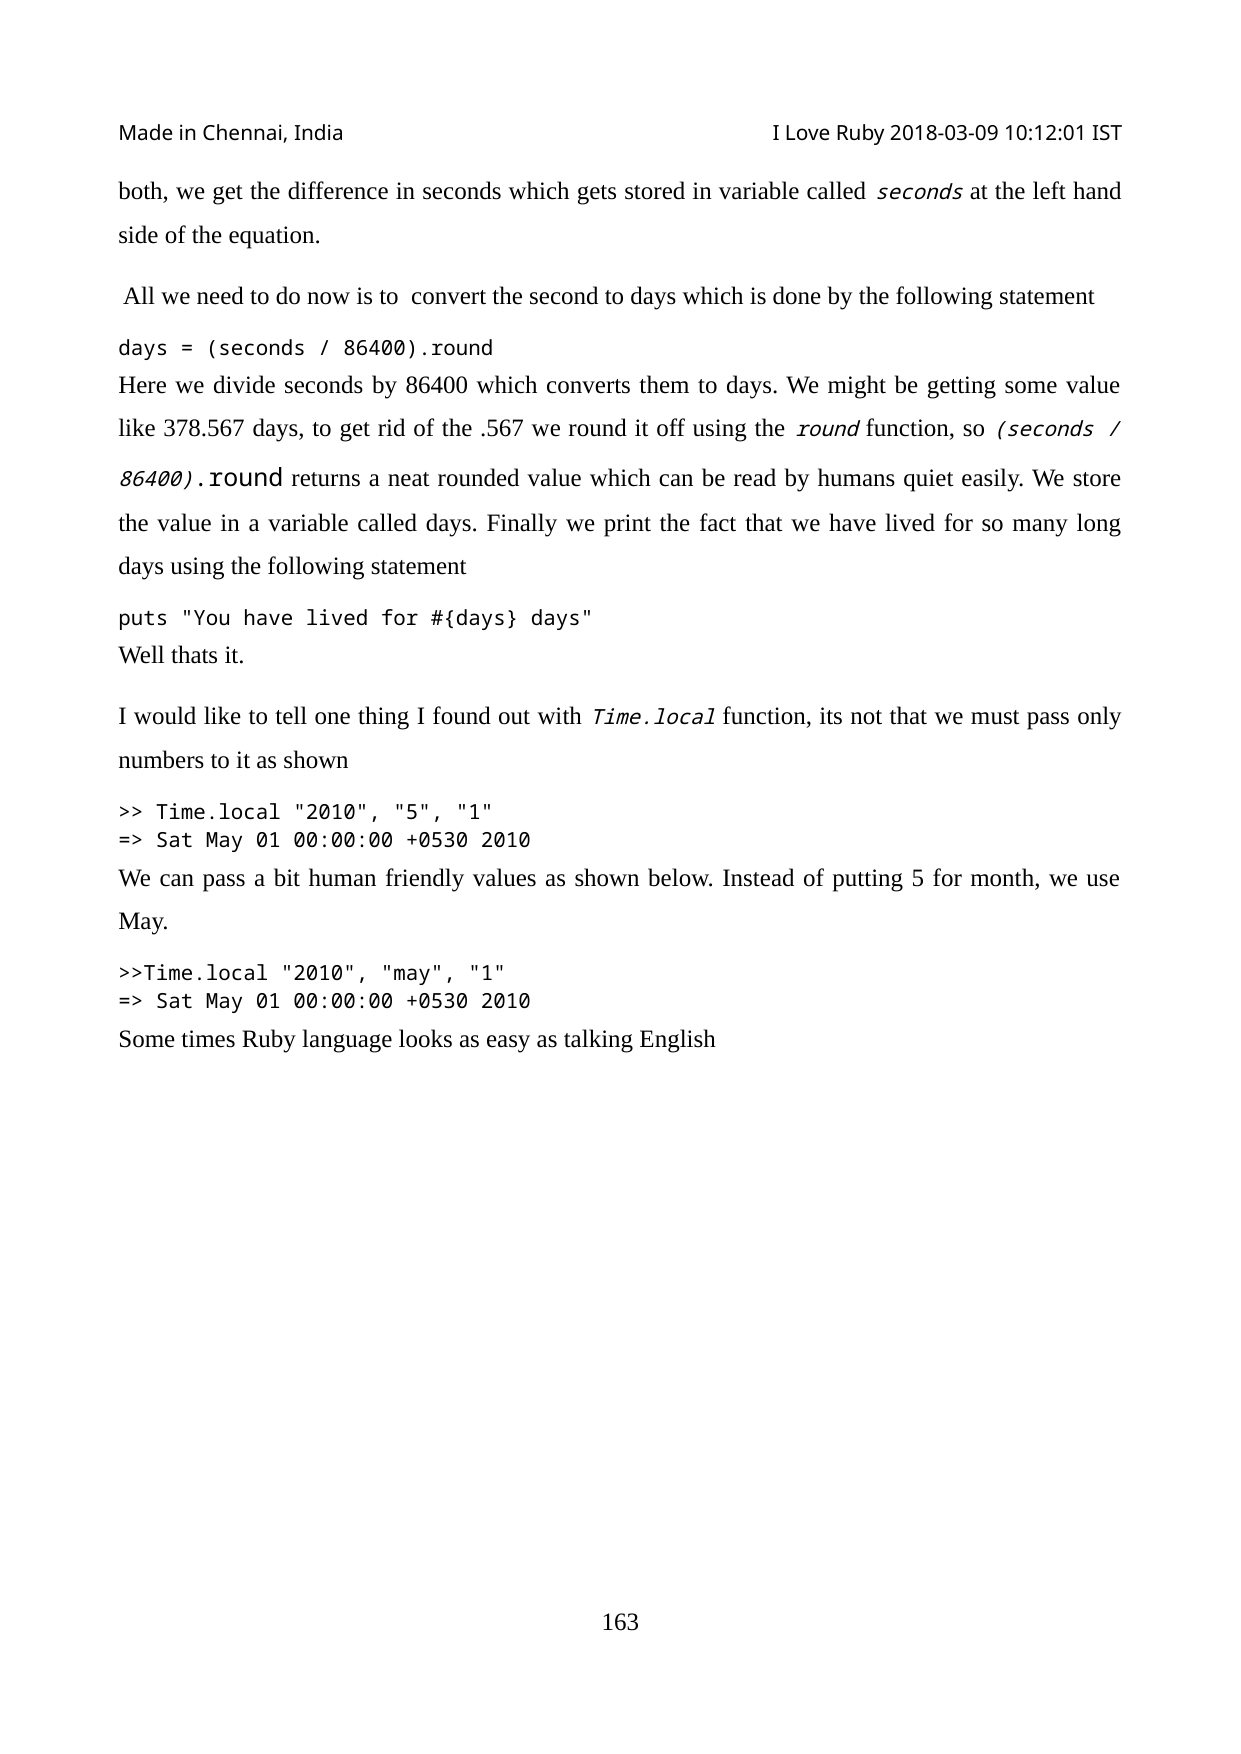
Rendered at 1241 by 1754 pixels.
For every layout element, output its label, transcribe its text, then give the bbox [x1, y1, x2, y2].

text Some times Ruby language looks as easy as talking English [118, 1024, 1122, 1052]
text I would like to tell one thing I found out with Time.local function, its not that we must pass only numbers to it as shown [118, 701, 1122, 774]
text days = (seconds / 86400).round [118, 333, 1122, 361]
text We can pass a bit human friendly values as shown below. Instead of putting 5 for month, we use May. [118, 863, 1122, 935]
text Well thats it. [118, 640, 1122, 669]
text All we need to do now is to convert the second to days which is done by the following statement [118, 281, 1122, 309]
text >>Time.local "2010", "may", "1" [118, 958, 1122, 986]
text Here we divide seconds by 86400 which converts them to days. We might be getting some value like 378.567 days, to get rid of the .567 we round it off using the round function, so (seconds / 86400).round returns a neat rounded value which can be read by humans quiet easily. We store the value in a variable called days. Finally we print the fact that we have lived for so many long days using the following statement [118, 370, 1122, 580]
text both, we get the difference in seconds which gets stored in variable called seconds at the left hand side of the equation. [118, 176, 1122, 249]
text puts "You have lived for #{days} days" [118, 603, 1122, 632]
text => Sat May 01 00:00:00 +0530 2010 [118, 986, 1122, 1015]
text => Sat May 01 00:00:00 +0530 2010 [118, 826, 1122, 854]
text >> Time.local "2010", "5", "1" [118, 797, 1122, 826]
